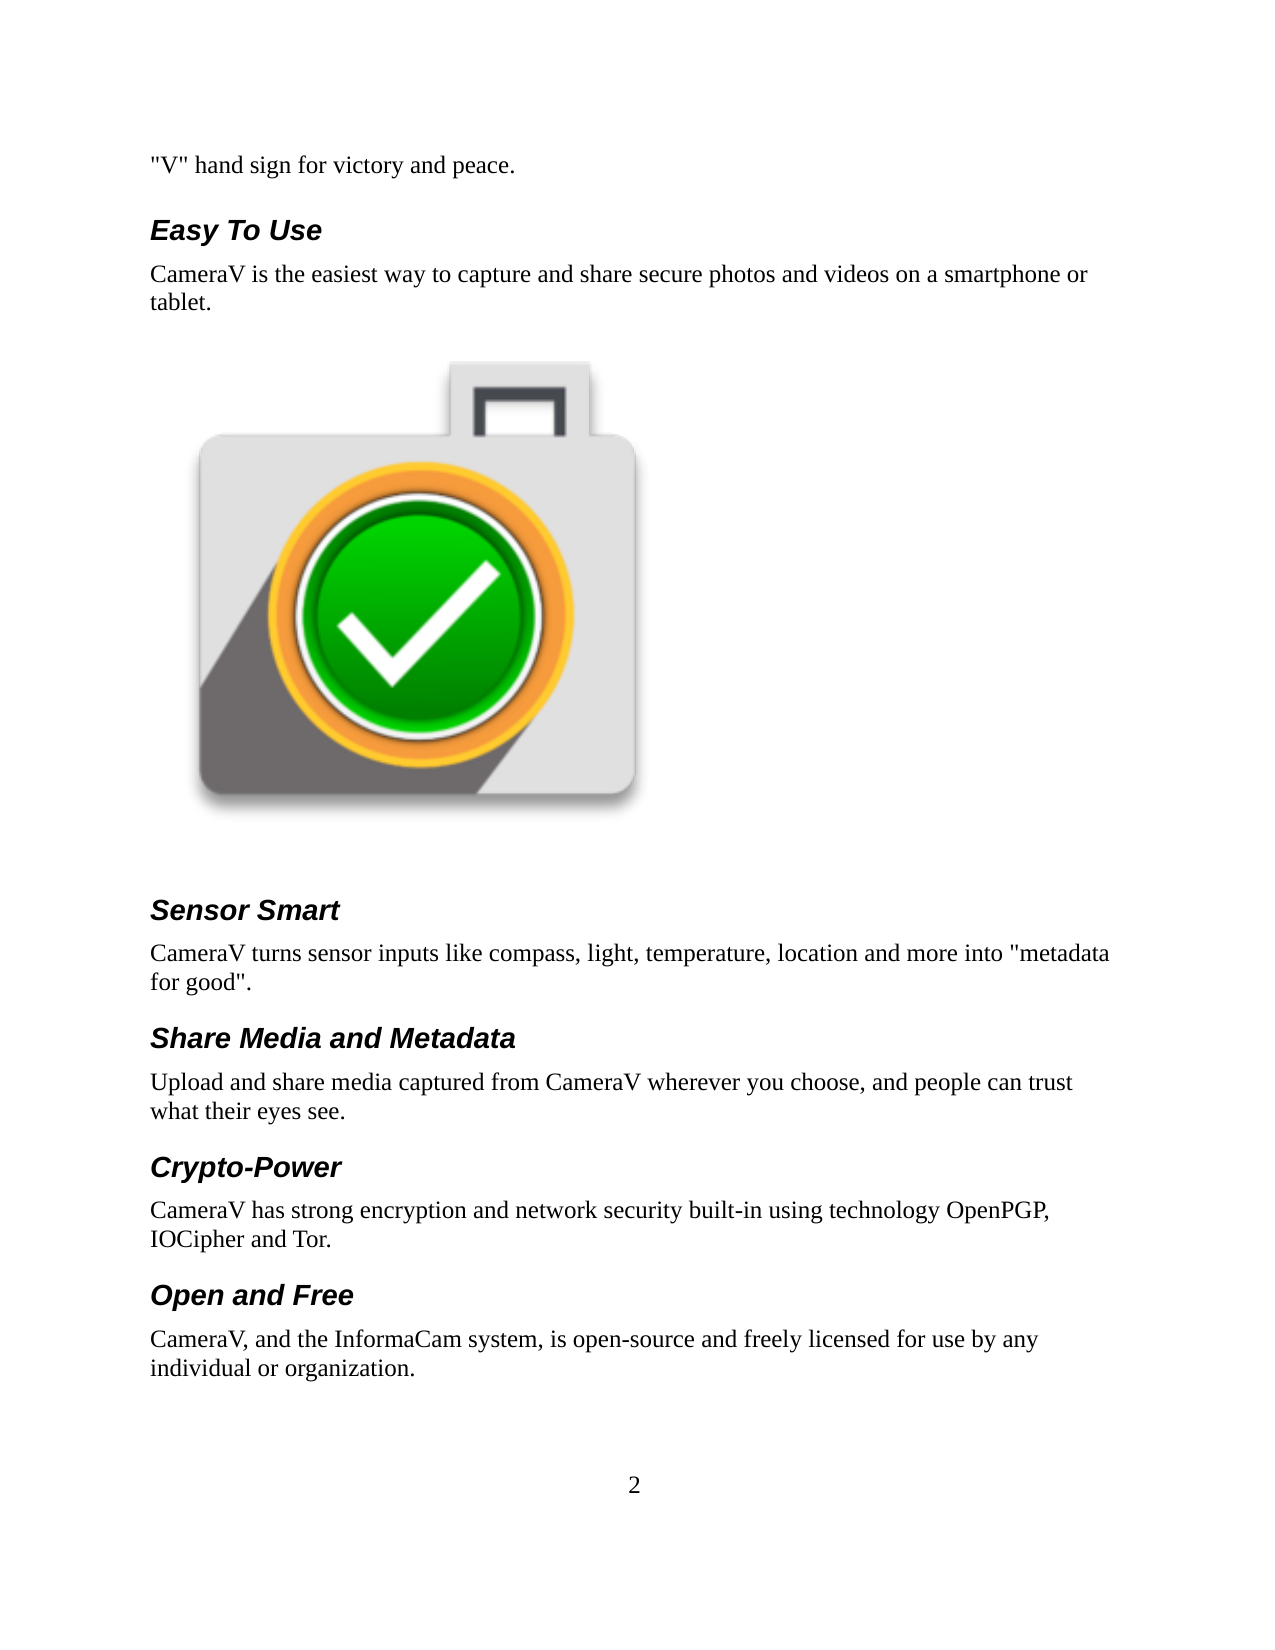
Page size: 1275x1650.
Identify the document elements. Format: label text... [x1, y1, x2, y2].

text Upload and share media captured from CameraV wherever you choose, and people can trust what their eyes see. [150, 1067, 1125, 1124]
text CameraV turns sensor inputs like compass, light, temperature, location and more into "metadata for good". [150, 938, 1125, 996]
text CameraV, and the InformaCam system, is open-source and freely licensed for use by any individual or organization. [150, 1324, 1125, 1382]
text CameraV has strong encryption and network security built-in using technology OpenPGP, IOCipher and Tor. [150, 1196, 1125, 1253]
subtitle Sensor Smart [150, 892, 1125, 926]
text CameraV is the easiest way to capture and share secure photos and videos on a smartphone or tablet. [150, 259, 1125, 316]
subtitle Easy To Use [150, 213, 1125, 246]
subtitle Open and Free [150, 1278, 1125, 1312]
picture [150, 325, 684, 859]
subtitle Crypto-Power [150, 1149, 1125, 1183]
text "V" hand sign for victory and peace. [150, 150, 1125, 179]
subtitle Share Media and Metadata [150, 1021, 1125, 1054]
